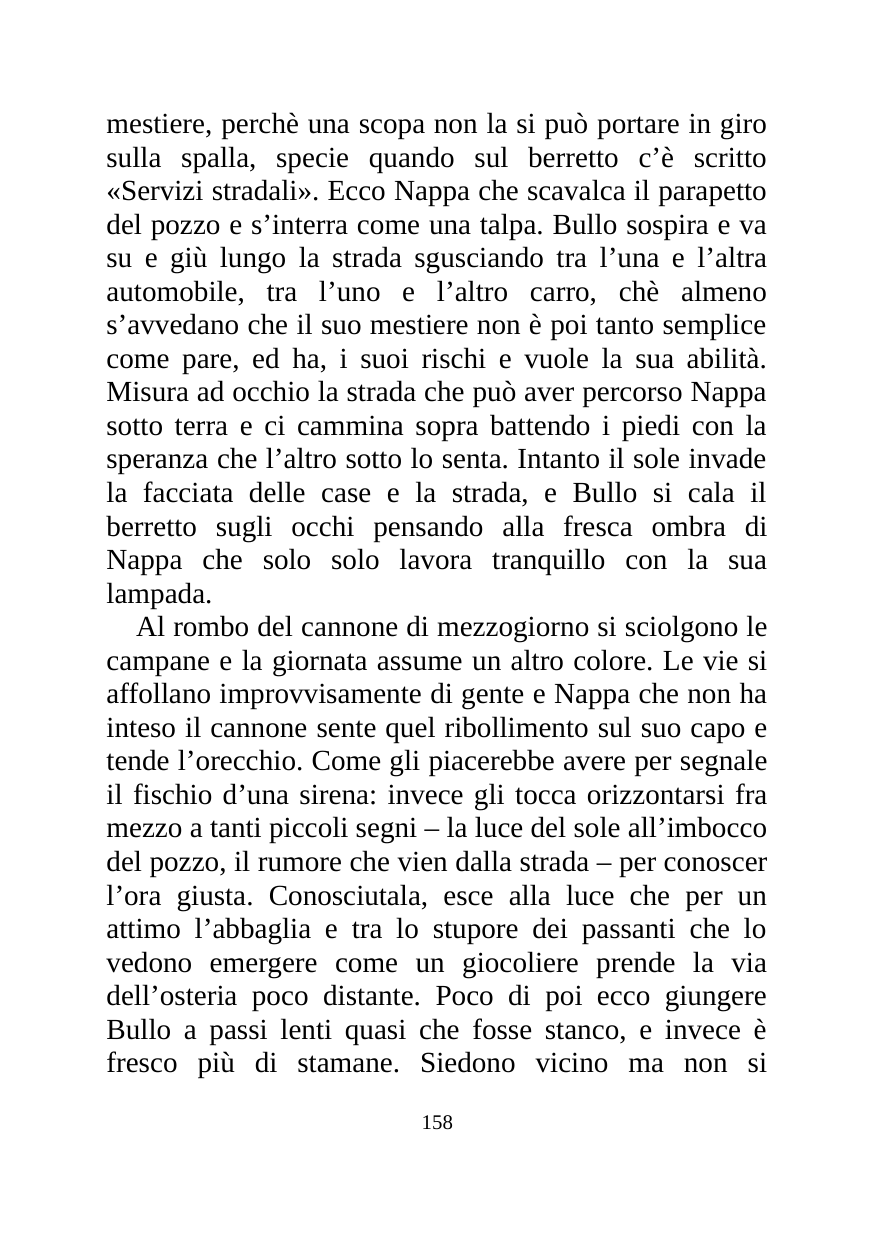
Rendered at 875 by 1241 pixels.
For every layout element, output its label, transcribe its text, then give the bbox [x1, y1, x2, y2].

text mestiere, perchè una scopa non la si può portare in giro sulla spalla, specie quando sul berretto c’è scritto «Servizi stradali». Ecco Nappa che scavalca il parapetto del pozzo e s’interra come una talpa. Bullo sospira e va su e giù lungo la strada sgusciando tra l’una e l’altra automobile, tra l’uno e l’altro carro, chè almeno s’avvedano che il suo mestiere non è poi tanto semplice come pare, ed ha, i suoi rischi e vuole la sua abilità. Misura ad occhio la strada che può aver percorso Nappa sotto terra e ci cammina sopra battendo i piedi con la speranza che l’altro sotto lo senta. Intanto il sole invade la facciata delle case e la strada, e Bullo si cala il berretto sugli occhi pensando alla fresca ombra di Nappa che solo solo lavora tranquillo con la sua lampada. [106, 106, 768, 609]
text Al rombo del cannone di mezzogiorno si sciolgono le campane e la giornata assume un altro colore. Le vie si affollano improvvisamente di gente e Nappa che non ha inteso il cannone sente quel ribollimento sul suo capo e tende l’orecchio. Come gli piacerebbe avere per segnale il fischio d’una sirena: invece gli tocca orizzontarsi fra mezzo a tanti piccoli segni – la luce del sole all’imbocco del pozzo, il rumore che vien dalla strada – per conoscer l’ora giusta. Conosciutala, esce alla luce che per un attimo l’abbaglia e tra lo stupore dei passanti che lo vedono emergere come un giocoliere prende la via dell’osteria poco distante. Poco di poi ecco giungere Bullo a passi lenti quasi che fosse stanco, e invece è fresco più di stamane. Siedono vicino ma non si [106, 609, 768, 1079]
